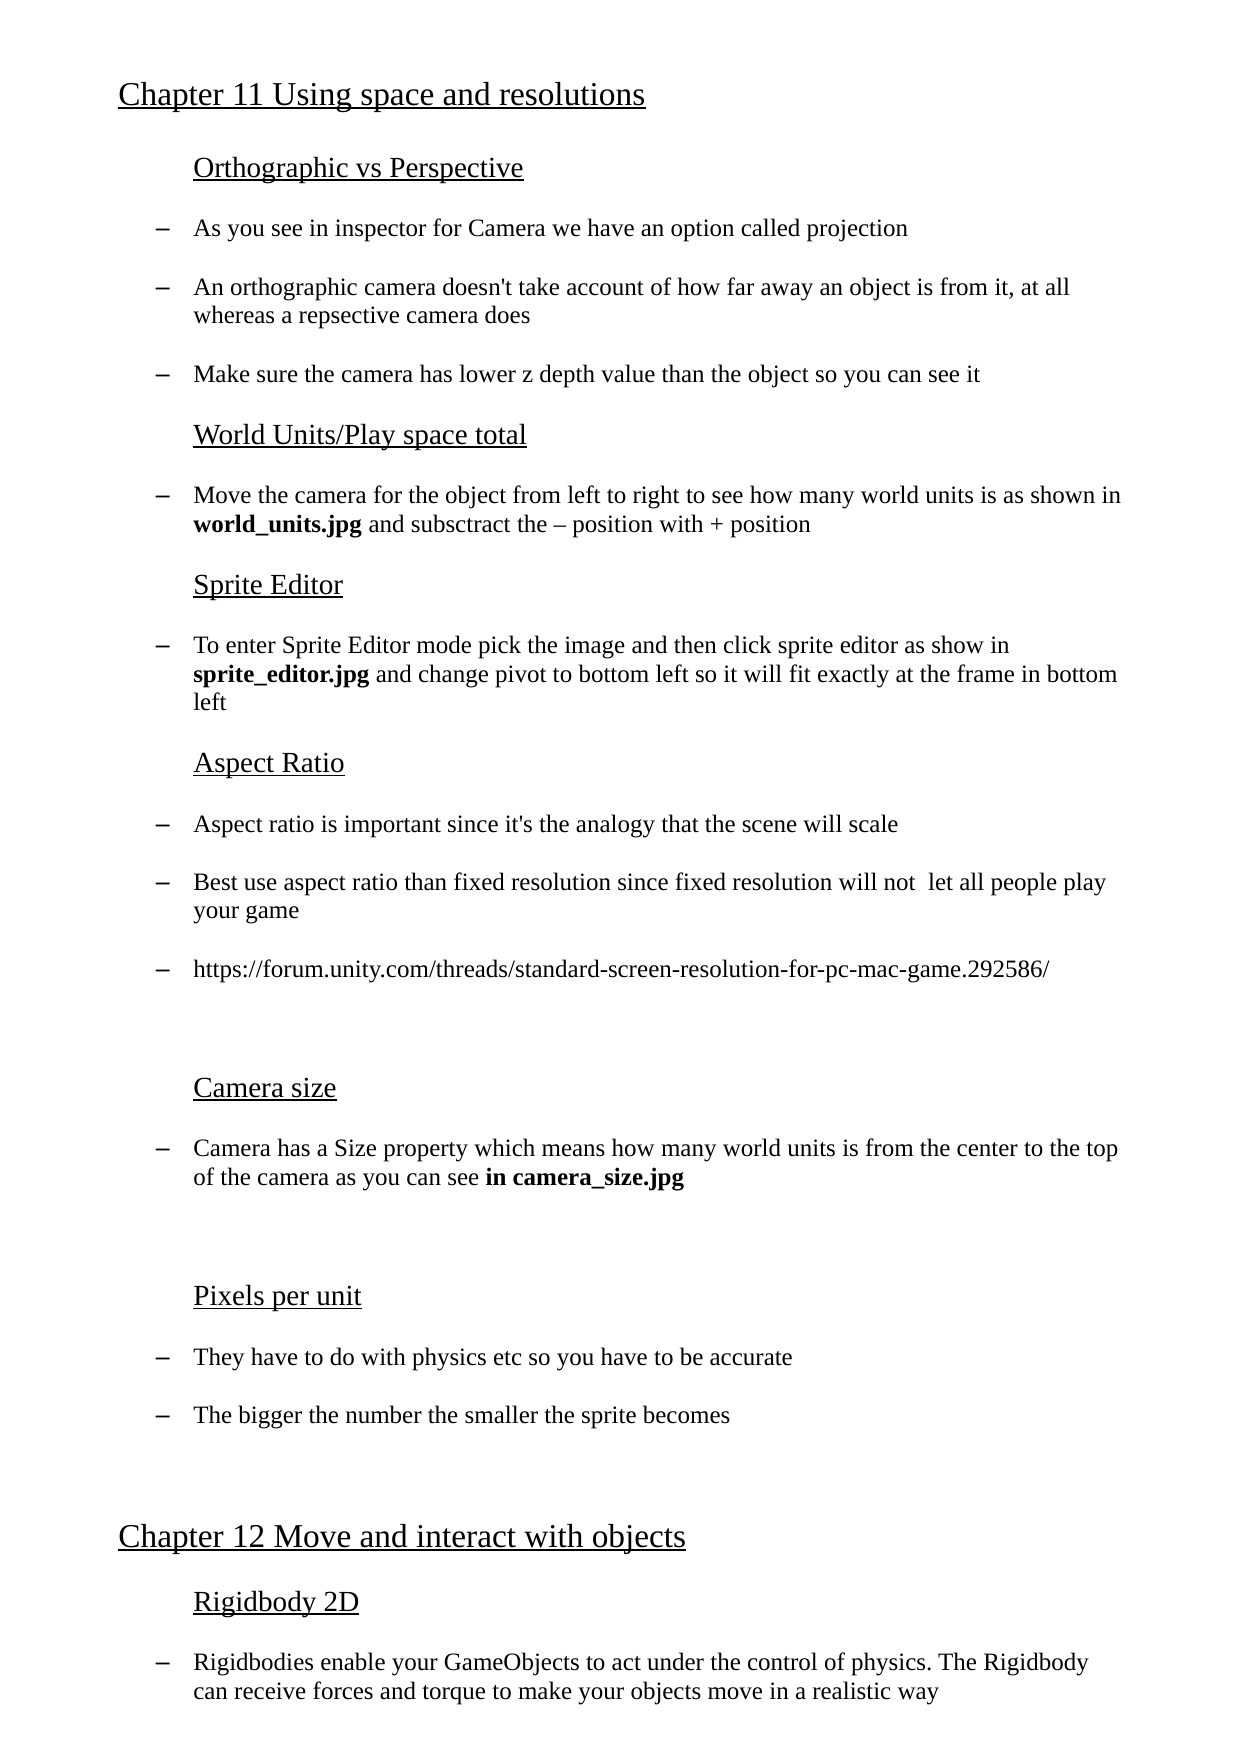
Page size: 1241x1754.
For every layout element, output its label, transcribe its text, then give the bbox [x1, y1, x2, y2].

list As you see in inspector for Camera we have an option called projection [156, 213, 1122, 242]
list Pixels per unit [156, 1278, 1122, 1312]
text Chapter 12 Move and interact with objects [118, 1516, 1122, 1554]
text Chapter 11 Using space and resolutions [118, 74, 1122, 112]
list They have to do with physics etc so you have to be accurate [156, 1342, 1122, 1370]
list Make sure the camera has lower z depth value than the object so you can see it [156, 359, 1122, 387]
list Aspect Ratio [156, 746, 1122, 779]
list Rigidbody 2D [156, 1584, 1122, 1618]
list Camera has a Size property which means how many world units is from the center to the top of the camera as you can see in camera_size.jpg [156, 1133, 1122, 1191]
list The bigger the number the smaller the sprite becomes [156, 1400, 1122, 1428]
list Camera size [156, 1070, 1122, 1104]
list World Units/Play space total [156, 417, 1122, 450]
list https://forum.unity.com/threads/standard-screen-resolution-for-pc-mac-game.292586/ [156, 954, 1122, 983]
list To enter Sprite Editor mode pick the image and then click sprite editor as show in sprite_editor.jpg and change pivot to bottom left so it will fit exactly at the frame in bottom left [156, 630, 1122, 716]
list Sprite Editor [156, 567, 1122, 600]
list Rigidbodies enable your GameObjects to act under the control of physics. The Rigidbody can receive forces and torque to make your objects move in a realistic way [156, 1647, 1122, 1704]
list An orthographic camera doesn't take account of how far away an object is from it, at all whereas a repsective camera does [156, 272, 1122, 329]
list Move the camera for the object from left to right to see how many world units is as shown in world_units.jpg and subsctract the – position with + position [156, 480, 1122, 537]
list Best use aspect ratio than fixed resolution since fixed resolution will not let all people play your game [156, 867, 1122, 924]
list Aspect ratio is important since it's the analogy that the scene will scale [156, 809, 1122, 837]
list Orthographic vs Perspective [156, 150, 1122, 184]
